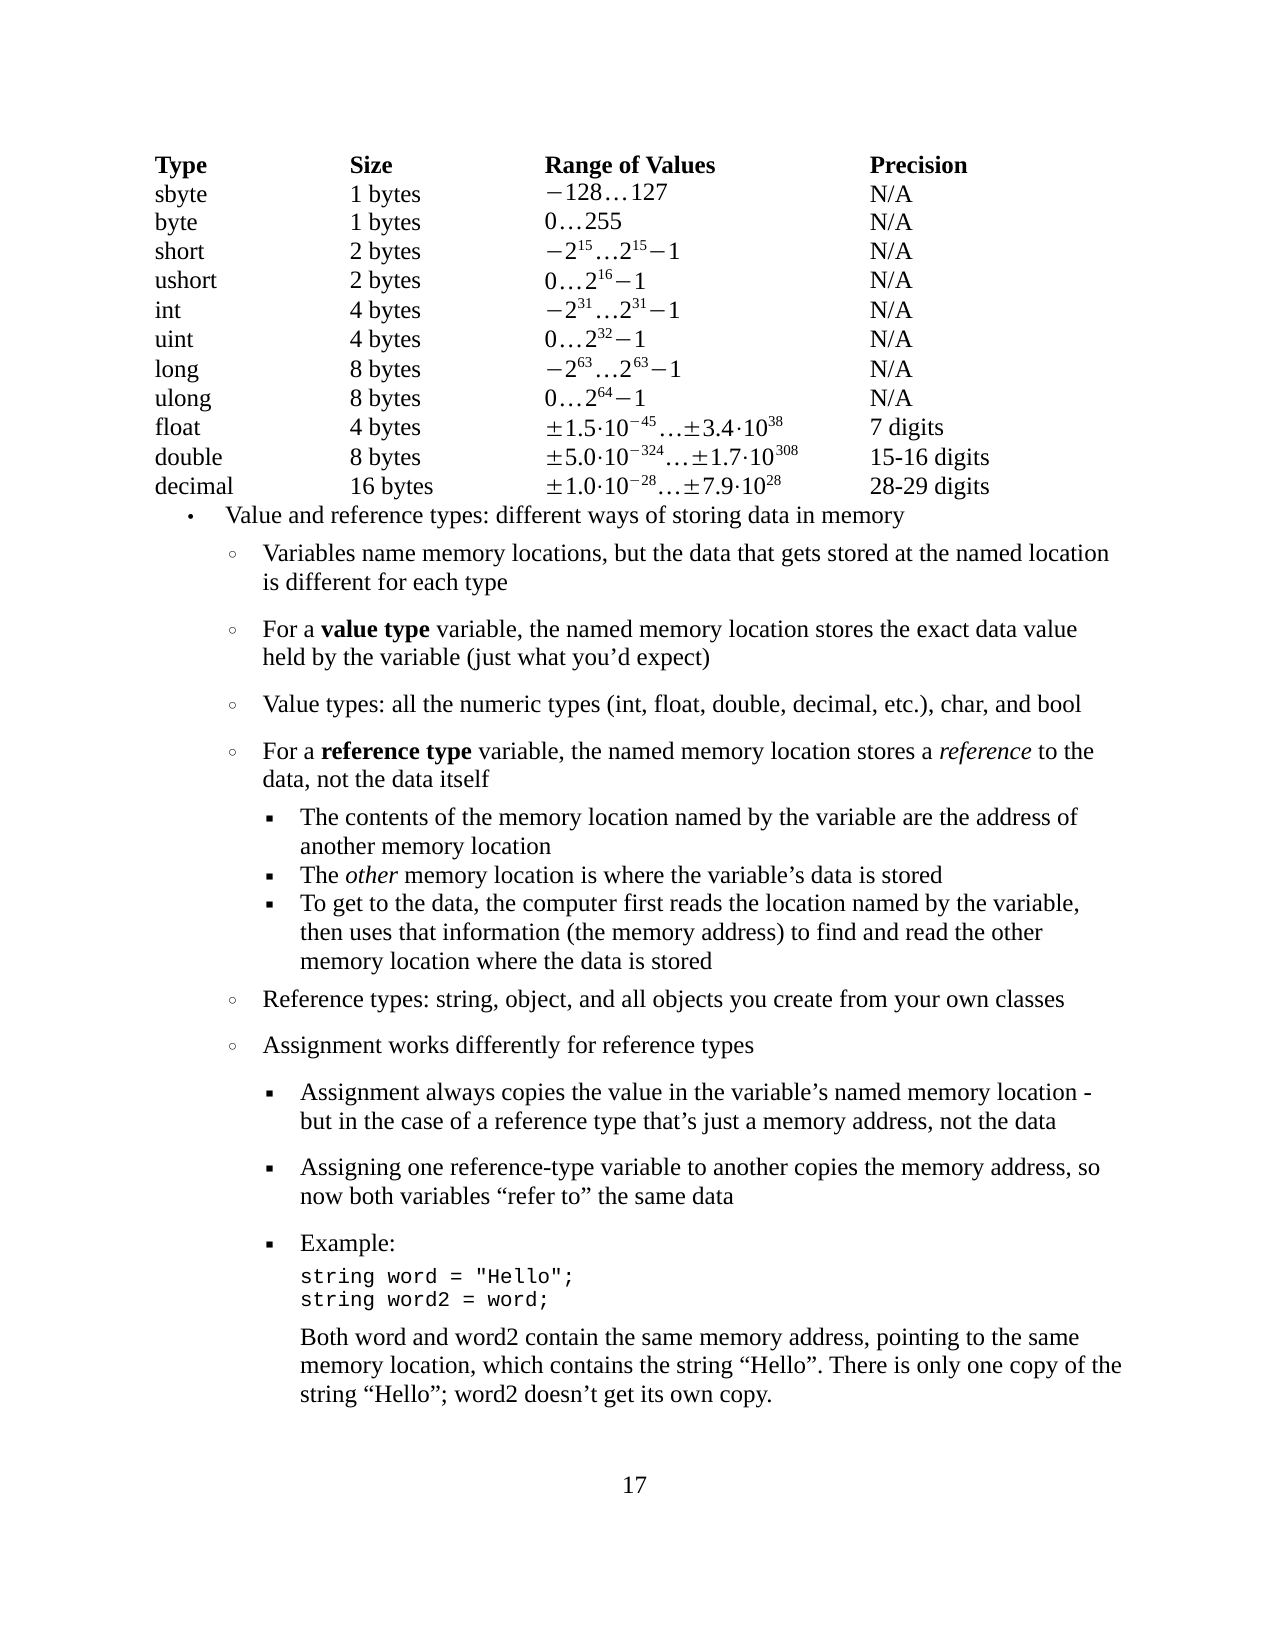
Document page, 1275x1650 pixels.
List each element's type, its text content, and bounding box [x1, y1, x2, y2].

list To get to the data, the computer first reads the location named by the variable, then uses that information (the memory address) to find and read the other memory location where the data is stored [262, 888, 1125, 975]
table_cell N/A [865, 295, 1125, 324]
table_cell 28-29 digits [865, 471, 1125, 501]
table_cell [540, 266, 865, 295]
list Assignment always copies the value in the variable’s named memory location - but in the case of a reference type that’s just a memory address, not the data [262, 1077, 1125, 1134]
list For a value type variable, the named memory location stores the exact data value held by the variable (just what you’d expect) [225, 614, 1125, 671]
table_cell decimal [150, 471, 345, 501]
table_cell 8 bytes [345, 354, 540, 383]
table_cell 4 bytes [345, 295, 540, 324]
table_cell ulong [150, 383, 345, 412]
table_cell uint [150, 324, 345, 354]
table_cell [540, 179, 865, 207]
table_cell 16 bytes [345, 471, 540, 501]
list Reference types: string, object, and all objects you create from your own classes [225, 984, 1125, 1012]
table_cell [540, 413, 865, 442]
list Variables name memory locations, but the data that gets stored at the named location is different for each type [225, 538, 1125, 596]
table_header Range of Values [540, 150, 865, 179]
table_cell long [150, 354, 345, 383]
table_cell float [150, 413, 345, 442]
list The contents of the memory location named by the variable are the address of another memory location [262, 802, 1125, 860]
table_cell short [150, 236, 345, 266]
list For a reference type variable, the named memory location stores a reference to the data, not the data itself [225, 736, 1125, 793]
table_cell double [150, 442, 345, 471]
table_cell N/A [865, 179, 1125, 207]
table_cell [540, 236, 865, 266]
list Assignment works differently for reference types [225, 1030, 1125, 1059]
table_cell byte [150, 208, 345, 236]
table_cell N/A [865, 236, 1125, 266]
table_header Type [150, 150, 345, 179]
list The other memory location is where the variable’s data is stored [262, 860, 1125, 888]
table_cell N/A [865, 324, 1125, 354]
table_cell ushort [150, 266, 345, 295]
table_cell 8 bytes [345, 442, 540, 471]
table_cell 1 bytes [345, 208, 540, 236]
table_cell [540, 295, 865, 324]
table_cell 4 bytes [345, 413, 540, 442]
list Value and reference types: different ways of storing data in memory [187, 501, 1125, 529]
list string word2 = word; [262, 1289, 1125, 1313]
table_cell 2 bytes [345, 266, 540, 295]
table_cell [540, 471, 865, 501]
table_cell N/A [865, 354, 1125, 383]
table_cell 15-16 digits [865, 442, 1125, 471]
table_cell [540, 324, 865, 354]
table_cell N/A [865, 383, 1125, 412]
table_cell int [150, 295, 345, 324]
table_cell 8 bytes [345, 383, 540, 412]
list Both word and word2 contain the same memory address, pointing to the same memory location, which contains the string “Hello”. There is only one copy of the string “Hello”; word2 doesn’t get its own copy. [262, 1322, 1125, 1408]
list Value types: all the numeric types (int, float, double, decimal, etc.), char, and bool [225, 689, 1125, 718]
table_header Size [345, 150, 540, 179]
table_cell 1 bytes [345, 179, 540, 207]
table_cell 2 bytes [345, 236, 540, 266]
table_cell [540, 442, 865, 471]
table_cell 4 bytes [345, 324, 540, 354]
list string word = "Hello"; [262, 1266, 1125, 1289]
table_cell [540, 354, 865, 383]
list Assigning one reference-type variable to another copies the memory address, so now both variables “refer to” the same data [262, 1152, 1125, 1210]
table_cell [540, 383, 865, 412]
table_cell sbyte [150, 179, 345, 207]
table_cell N/A [865, 266, 1125, 295]
table_header Precision [865, 150, 1125, 179]
table_cell 7 digits [865, 413, 1125, 442]
list Example: [262, 1228, 1125, 1257]
table_cell N/A [865, 208, 1125, 236]
table_cell [540, 208, 865, 236]
